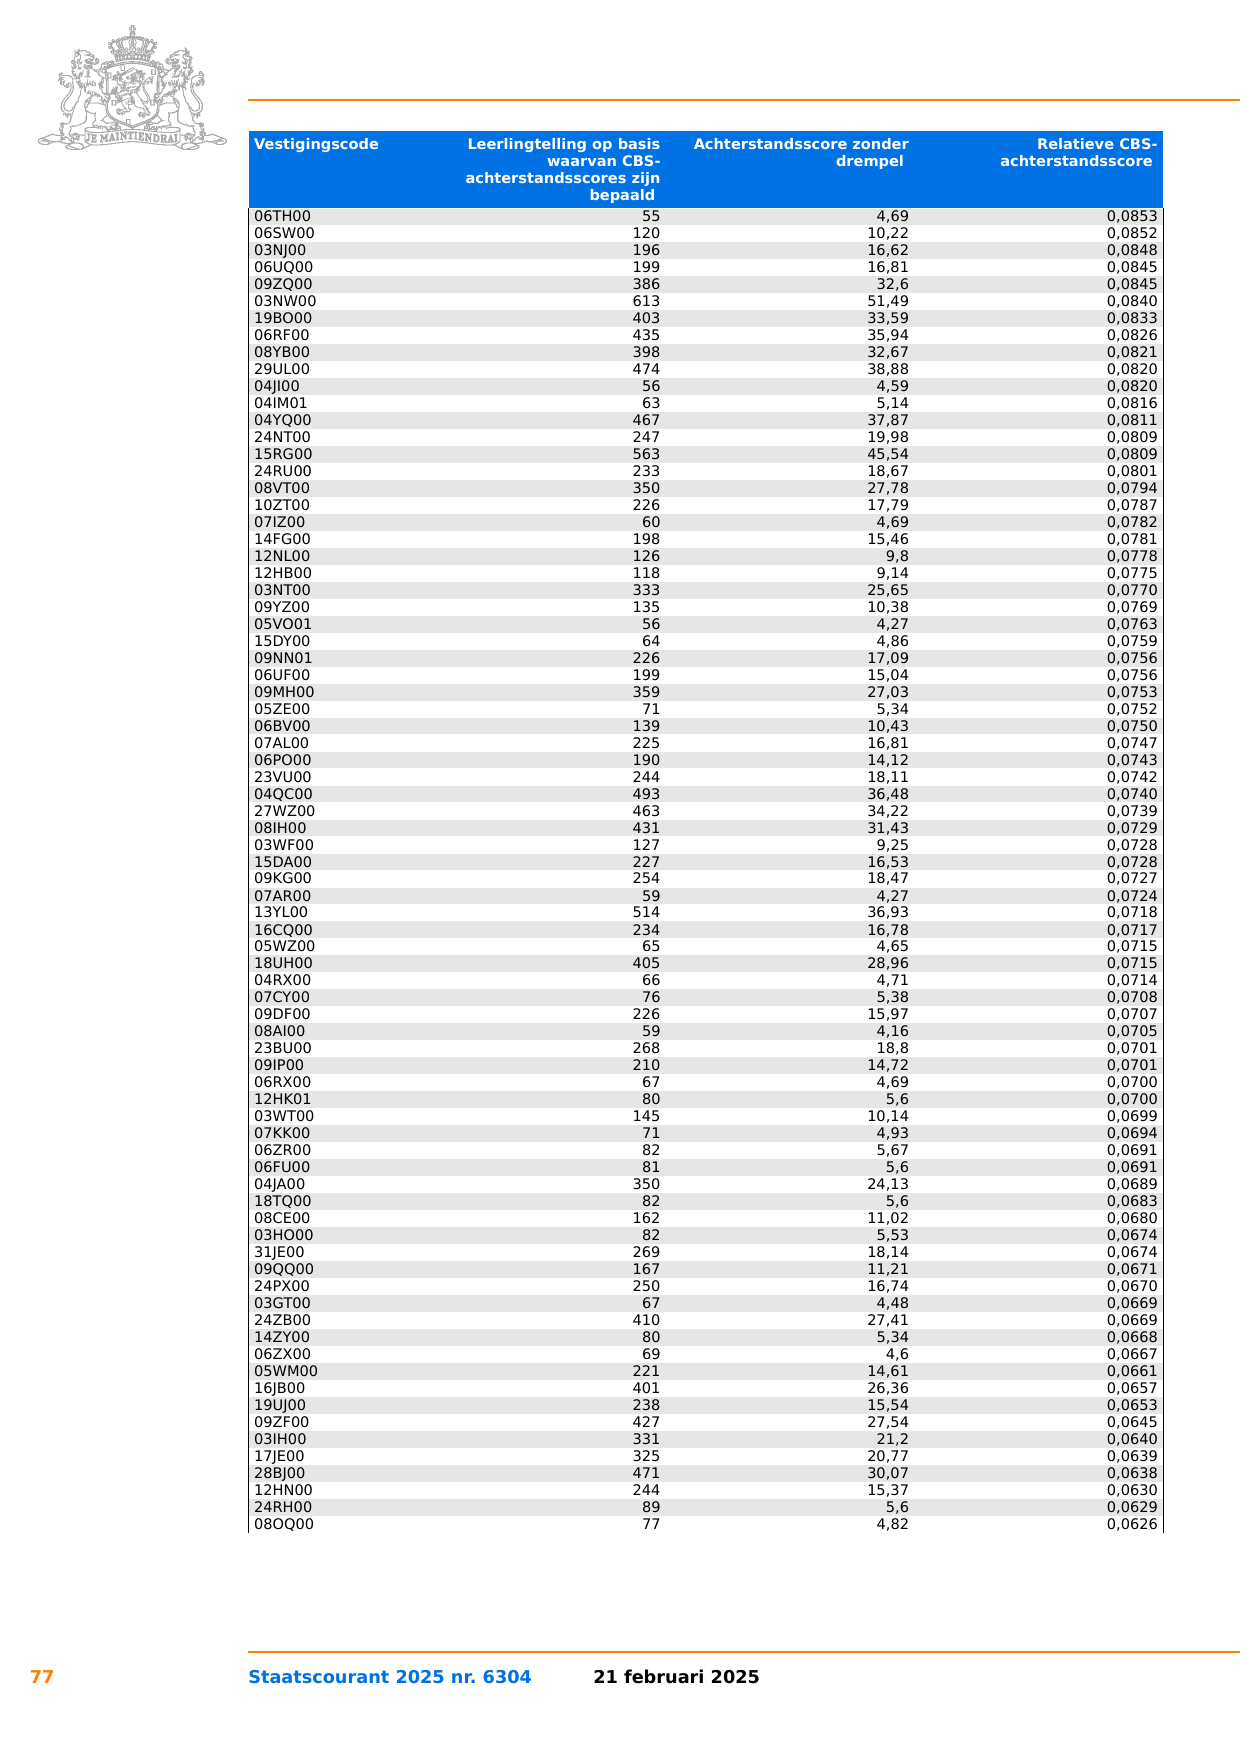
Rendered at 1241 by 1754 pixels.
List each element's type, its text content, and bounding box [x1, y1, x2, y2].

table_cell 0,0680 [915, 1210, 1163, 1227]
table_cell 0,0674 [915, 1227, 1163, 1244]
table_cell 613 [418, 293, 666, 310]
table_cell 03NW00 [249, 293, 417, 310]
table_cell 76 [418, 989, 666, 1006]
table_cell 167 [418, 1261, 666, 1278]
table_cell 269 [418, 1244, 666, 1261]
table_cell 0,0640 [915, 1431, 1163, 1448]
table_cell 0,0756 [915, 650, 1163, 667]
table_cell 04QC00 [249, 786, 417, 802]
table_cell 471 [418, 1465, 666, 1482]
table_cell 06SW00 [249, 225, 417, 242]
table_cell 4,59 [666, 378, 915, 395]
table_cell 17,79 [666, 497, 915, 514]
table_cell 09ZQ00 [249, 276, 417, 293]
table_cell 18,47 [666, 870, 915, 887]
table_cell 0,0645 [915, 1414, 1163, 1431]
table_cell 4,69 [666, 209, 915, 225]
table_cell 56 [418, 378, 666, 395]
table_cell 10ZT00 [249, 497, 417, 514]
table_cell 03WF00 [249, 836, 417, 853]
table_cell 398 [418, 344, 666, 361]
table_cell 32,67 [666, 344, 915, 361]
table_cell 04YQ00 [249, 412, 417, 429]
table_cell 0,0775 [915, 565, 1163, 582]
table_cell 0,0750 [915, 718, 1163, 734]
table_cell 4,82 [666, 1516, 915, 1533]
table_cell 80 [418, 1091, 666, 1108]
table_cell 71 [418, 1125, 666, 1142]
table_cell 405 [418, 955, 666, 972]
table_cell 14ZY00 [249, 1329, 417, 1346]
table_cell 07CY00 [249, 989, 417, 1006]
table_cell 0,0853 [915, 209, 1163, 225]
table_cell 0,0742 [915, 769, 1163, 786]
table_cell 0,0661 [915, 1363, 1163, 1380]
table_cell 5,6 [666, 1091, 915, 1108]
table_cell 04JA00 [249, 1176, 417, 1193]
table_cell 210 [418, 1057, 666, 1074]
table_cell 431 [418, 820, 666, 836]
table_cell 18,67 [666, 463, 915, 480]
table_header Vestigingscode [249, 131, 417, 208]
table_cell 199 [418, 259, 666, 276]
table_cell 126 [418, 548, 666, 565]
table_cell 81 [418, 1159, 666, 1176]
table_cell 0,0770 [915, 582, 1163, 599]
table_cell 0,0689 [915, 1176, 1163, 1193]
table_cell 16,62 [666, 242, 915, 259]
table_cell 359 [418, 684, 666, 701]
table_cell 0,0670 [915, 1278, 1163, 1295]
table_cell 0,0769 [915, 599, 1163, 616]
table_cell 0,0747 [915, 735, 1163, 752]
table_cell 9,8 [666, 548, 915, 565]
table_cell 0,0671 [915, 1261, 1163, 1278]
table_cell 15RG00 [249, 446, 417, 463]
table_cell 07AR00 [249, 888, 417, 904]
table_header Leerlingtelling op basis waarvan CBS-achterstandsscores zijn bepaald [418, 131, 666, 208]
table_cell 15,97 [666, 1006, 915, 1023]
table_cell 27,78 [666, 480, 915, 497]
table_cell 4,27 [666, 616, 915, 633]
table_cell 16,53 [666, 854, 915, 870]
table_cell 06FU00 [249, 1159, 417, 1176]
table_cell 190 [418, 752, 666, 768]
table_cell 120 [418, 225, 666, 242]
table_cell 71 [418, 701, 666, 718]
table_cell 0,0763 [915, 616, 1163, 633]
table_cell 0,0801 [915, 463, 1163, 480]
table_cell 03GT00 [249, 1295, 417, 1312]
table_cell 0,0669 [915, 1312, 1163, 1329]
table_cell 463 [418, 803, 666, 819]
table_cell 0,0668 [915, 1329, 1163, 1346]
table_cell 0,0727 [915, 870, 1163, 887]
table_cell 410 [418, 1312, 666, 1329]
table_cell 4,6 [666, 1346, 915, 1363]
table_cell 23BU00 [249, 1040, 417, 1057]
table_cell 0,0845 [915, 259, 1163, 276]
table_cell 225 [418, 735, 666, 752]
table_cell 33,59 [666, 310, 915, 327]
table_cell 514 [418, 904, 666, 921]
table_cell 0,0820 [915, 361, 1163, 378]
table_cell 59 [418, 888, 666, 904]
table_cell 0,0728 [915, 854, 1163, 870]
table_cell 0,0724 [915, 888, 1163, 904]
table_cell 16JB00 [249, 1380, 417, 1397]
table_cell 06PO00 [249, 752, 417, 768]
table_cell 16,78 [666, 921, 915, 938]
table_cell 08CE00 [249, 1210, 417, 1227]
table_cell 0,0700 [915, 1074, 1163, 1091]
table_cell 15DA00 [249, 854, 417, 870]
table_cell 0,0743 [915, 752, 1163, 768]
table_cell 18,14 [666, 1244, 915, 1261]
table_cell 06TH00 [249, 209, 417, 225]
table_cell 0,0629 [915, 1499, 1163, 1516]
table_cell 32,6 [666, 276, 915, 293]
table_cell 0,0752 [915, 701, 1163, 718]
table_cell 10,38 [666, 599, 915, 616]
table_cell 27,03 [666, 684, 915, 701]
table_cell 08IH00 [249, 820, 417, 836]
table_cell 45,54 [666, 446, 915, 463]
table_cell 0,0809 [915, 429, 1163, 446]
table_cell 0,0657 [915, 1380, 1163, 1397]
table_cell 24PX00 [249, 1278, 417, 1295]
table_cell 77 [418, 1516, 666, 1533]
table_cell 07AL00 [249, 735, 417, 752]
table_cell 4,65 [666, 938, 915, 955]
table_cell 24RH00 [249, 1499, 417, 1516]
table_cell 09YZ00 [249, 599, 417, 616]
table_cell 247 [418, 429, 666, 446]
table_cell 05ZE00 [249, 701, 417, 718]
table_cell 04JI00 [249, 378, 417, 395]
table_cell 12HK01 [249, 1091, 417, 1108]
table_cell 15,54 [666, 1397, 915, 1414]
table_cell 0,0821 [915, 344, 1163, 361]
table_cell 0,0701 [915, 1057, 1163, 1074]
table_cell 0,0639 [915, 1448, 1163, 1465]
table_cell 162 [418, 1210, 666, 1227]
table_cell 08OQ00 [249, 1516, 417, 1533]
table_cell 18UH00 [249, 955, 417, 972]
table_cell 34,22 [666, 803, 915, 819]
table_cell 221 [418, 1363, 666, 1380]
table_cell 06UQ00 [249, 259, 417, 276]
table_cell 403 [418, 310, 666, 327]
table_cell 28,96 [666, 955, 915, 972]
table_cell 145 [418, 1108, 666, 1125]
table_cell 4,86 [666, 633, 915, 650]
table_cell 0,0729 [915, 820, 1163, 836]
table_cell 14,72 [666, 1057, 915, 1074]
table_cell 0,0820 [915, 378, 1163, 395]
table_cell 30,07 [666, 1465, 915, 1482]
table_cell 5,6 [666, 1159, 915, 1176]
table_cell 26,36 [666, 1380, 915, 1397]
table_cell 427 [418, 1414, 666, 1431]
table_cell 10,22 [666, 225, 915, 242]
table_cell 80 [418, 1329, 666, 1346]
table_cell 233 [418, 463, 666, 480]
table_cell 14,12 [666, 752, 915, 768]
table_cell 0,0705 [915, 1023, 1163, 1040]
table_cell 0,0708 [915, 989, 1163, 1006]
table_cell 135 [418, 599, 666, 616]
table_cell 5,14 [666, 395, 915, 412]
table_cell 0,0816 [915, 395, 1163, 412]
table_cell 474 [418, 361, 666, 378]
table_cell 11,02 [666, 1210, 915, 1227]
table_cell 66 [418, 972, 666, 989]
table_cell 9,14 [666, 565, 915, 582]
table_cell 14,61 [666, 1363, 915, 1380]
table_cell 59 [418, 1023, 666, 1040]
table_cell 18,11 [666, 769, 915, 786]
table_cell 4,27 [666, 888, 915, 904]
table_cell 36,48 [666, 786, 915, 802]
table_header Achterstandsscore zonder drempel [666, 131, 915, 208]
table_cell 493 [418, 786, 666, 802]
table_cell 0,0700 [915, 1091, 1163, 1108]
table_cell 60 [418, 514, 666, 531]
table_cell 05VO01 [249, 616, 417, 633]
table_cell 63 [418, 395, 666, 412]
table_cell 67 [418, 1295, 666, 1312]
table_cell 04RX00 [249, 972, 417, 989]
table_cell 0,0707 [915, 1006, 1163, 1023]
table_cell 06UF00 [249, 667, 417, 684]
table_cell 268 [418, 1040, 666, 1057]
table_cell 0,0852 [915, 225, 1163, 242]
table_cell 08AI00 [249, 1023, 417, 1040]
table_cell 350 [418, 1176, 666, 1193]
table_cell 244 [418, 1482, 666, 1499]
table_cell 4,69 [666, 514, 915, 531]
table_cell 09ZF00 [249, 1414, 417, 1431]
table_cell 0,0782 [915, 514, 1163, 531]
table_cell 03WT00 [249, 1108, 417, 1125]
table_cell 5,53 [666, 1227, 915, 1244]
table_cell 10,14 [666, 1108, 915, 1125]
table_cell 386 [418, 276, 666, 293]
table_cell 0,0715 [915, 938, 1163, 955]
table_cell 0,0833 [915, 310, 1163, 327]
table_cell 21,2 [666, 1431, 915, 1448]
table_cell 0,0845 [915, 276, 1163, 293]
table_cell 254 [418, 870, 666, 887]
table_cell 0,0638 [915, 1465, 1163, 1482]
table_cell 08VT00 [249, 480, 417, 497]
table_cell 5,6 [666, 1499, 915, 1516]
table_cell 0,0674 [915, 1244, 1163, 1261]
table_cell 139 [418, 718, 666, 734]
table_cell 03NT00 [249, 582, 417, 599]
table_cell 0,0756 [915, 667, 1163, 684]
table_cell 0,0739 [915, 803, 1163, 819]
table_cell 198 [418, 531, 666, 548]
table_cell 0,0778 [915, 548, 1163, 565]
table_cell 38,88 [666, 361, 915, 378]
table_cell 24ZB00 [249, 1312, 417, 1329]
table_cell 03HO00 [249, 1227, 417, 1244]
table_cell 5,67 [666, 1142, 915, 1159]
table_cell 0,0717 [915, 921, 1163, 938]
table_cell 5,6 [666, 1193, 915, 1210]
table_cell 09KG00 [249, 870, 417, 887]
table_cell 06RF00 [249, 327, 417, 344]
table_cell 82 [418, 1227, 666, 1244]
table_cell 196 [418, 242, 666, 259]
table_cell 226 [418, 650, 666, 667]
table_cell 238 [418, 1397, 666, 1414]
table_cell 03NJ00 [249, 242, 417, 259]
table_cell 51,49 [666, 293, 915, 310]
table_cell 27WZ00 [249, 803, 417, 819]
table_header Relatieve CBS-achterstandsscore [915, 131, 1163, 208]
table_cell 27,41 [666, 1312, 915, 1329]
table_cell 03IH00 [249, 1431, 417, 1448]
table_cell 24NT00 [249, 429, 417, 446]
table_cell 250 [418, 1278, 666, 1295]
table_cell 31JE00 [249, 1244, 417, 1261]
table_cell 27,54 [666, 1414, 915, 1431]
table_cell 401 [418, 1380, 666, 1397]
table_cell 16,81 [666, 735, 915, 752]
table_cell 24,13 [666, 1176, 915, 1193]
table_cell 0,0728 [915, 836, 1163, 853]
table_cell 35,94 [666, 327, 915, 344]
table_cell 67 [418, 1074, 666, 1091]
table_cell 9,25 [666, 836, 915, 853]
table_cell 0,0683 [915, 1193, 1163, 1210]
table_cell 15,37 [666, 1482, 915, 1499]
table_cell 12NL00 [249, 548, 417, 565]
table_cell 0,0714 [915, 972, 1163, 989]
table_cell 0,0653 [915, 1397, 1163, 1414]
table_cell 28BJ00 [249, 1465, 417, 1482]
table_cell 64 [418, 633, 666, 650]
table_cell 15DY00 [249, 633, 417, 650]
table_cell 0,0794 [915, 480, 1163, 497]
table_cell 65 [418, 938, 666, 955]
table_cell 0,0781 [915, 531, 1163, 548]
table_cell 06ZX00 [249, 1346, 417, 1363]
table_cell 0,0701 [915, 1040, 1163, 1057]
table_cell 226 [418, 1006, 666, 1023]
table_cell 18,8 [666, 1040, 915, 1057]
table_cell 0,0840 [915, 293, 1163, 310]
table_cell 0,0809 [915, 446, 1163, 463]
table_cell 09DF00 [249, 1006, 417, 1023]
table_cell 467 [418, 412, 666, 429]
table_cell 4,16 [666, 1023, 915, 1040]
table_cell 29UL00 [249, 361, 417, 378]
table_cell 0,0715 [915, 955, 1163, 972]
table_cell 13YL00 [249, 904, 417, 921]
table_cell 19UJ00 [249, 1397, 417, 1414]
table_cell 15,04 [666, 667, 915, 684]
table_cell 4,71 [666, 972, 915, 989]
table_cell 14FG00 [249, 531, 417, 548]
table_cell 69 [418, 1346, 666, 1363]
table_cell 127 [418, 836, 666, 853]
table_cell 5,34 [666, 1329, 915, 1346]
table_cell 09NN01 [249, 650, 417, 667]
table_cell 24RU00 [249, 463, 417, 480]
table_cell 0,0753 [915, 684, 1163, 701]
table_cell 07IZ00 [249, 514, 417, 531]
table_cell 04IM01 [249, 395, 417, 412]
table_cell 16,81 [666, 259, 915, 276]
table_cell 16CQ00 [249, 921, 417, 938]
table_cell 0,0626 [915, 1516, 1163, 1533]
table_cell 0,0691 [915, 1142, 1163, 1159]
table_cell 16,74 [666, 1278, 915, 1295]
table_cell 05WM00 [249, 1363, 417, 1380]
table_cell 55 [418, 209, 666, 225]
table_cell 06BV00 [249, 718, 417, 734]
table_cell 20,77 [666, 1448, 915, 1465]
table_cell 12HB00 [249, 565, 417, 582]
table_cell 0,0826 [915, 327, 1163, 344]
table_cell 09MH00 [249, 684, 417, 701]
table_cell 36,93 [666, 904, 915, 921]
table_cell 0,0691 [915, 1159, 1163, 1176]
table_cell 15,46 [666, 531, 915, 548]
table_cell 0,0718 [915, 904, 1163, 921]
table_cell 05WZ00 [249, 938, 417, 955]
table_cell 331 [418, 1431, 666, 1448]
table_cell 19BO00 [249, 310, 417, 327]
table_cell 0,0787 [915, 497, 1163, 514]
table_cell 244 [418, 769, 666, 786]
table_cell 4,93 [666, 1125, 915, 1142]
table_cell 09QQ00 [249, 1261, 417, 1278]
table_cell 435 [418, 327, 666, 344]
table_cell 56 [418, 616, 666, 633]
table_cell 89 [418, 1499, 666, 1516]
table_cell 0,0759 [915, 633, 1163, 650]
table_cell 82 [418, 1193, 666, 1210]
table_cell 563 [418, 446, 666, 463]
table_cell 5,38 [666, 989, 915, 1006]
table_cell 0,0740 [915, 786, 1163, 802]
table_cell 0,0630 [915, 1482, 1163, 1499]
table_cell 4,69 [666, 1074, 915, 1091]
picture [38, 25, 227, 150]
table_cell 11,21 [666, 1261, 915, 1278]
table_cell 4,48 [666, 1295, 915, 1312]
table_cell 227 [418, 854, 666, 870]
table_cell 10,43 [666, 718, 915, 734]
table_cell 12HN00 [249, 1482, 417, 1499]
table_cell 06RX00 [249, 1074, 417, 1091]
table_cell 0,0694 [915, 1125, 1163, 1142]
table_cell 0,0669 [915, 1295, 1163, 1312]
table_cell 5,34 [666, 701, 915, 718]
table_cell 19,98 [666, 429, 915, 446]
table_cell 234 [418, 921, 666, 938]
table_cell 0,0848 [915, 242, 1163, 259]
table_cell 0,0699 [915, 1108, 1163, 1125]
table_cell 37,87 [666, 412, 915, 429]
table_cell 23VU00 [249, 769, 417, 786]
table_cell 226 [418, 497, 666, 514]
table_cell 09IP00 [249, 1057, 417, 1074]
table_cell 0,0667 [915, 1346, 1163, 1363]
table_cell 31,43 [666, 820, 915, 836]
table_cell 325 [418, 1448, 666, 1465]
table_cell 17JE00 [249, 1448, 417, 1465]
table_cell 07KK00 [249, 1125, 417, 1142]
table_cell 0,0811 [915, 412, 1163, 429]
table_cell 82 [418, 1142, 666, 1159]
table_cell 333 [418, 582, 666, 599]
table_cell 06ZR00 [249, 1142, 417, 1159]
table_cell 350 [418, 480, 666, 497]
table_cell 18TQ00 [249, 1193, 417, 1210]
table_cell 08YB00 [249, 344, 417, 361]
table_cell 25,65 [666, 582, 915, 599]
table_cell 118 [418, 565, 666, 582]
table_cell 17,09 [666, 650, 915, 667]
table_cell 199 [418, 667, 666, 684]
